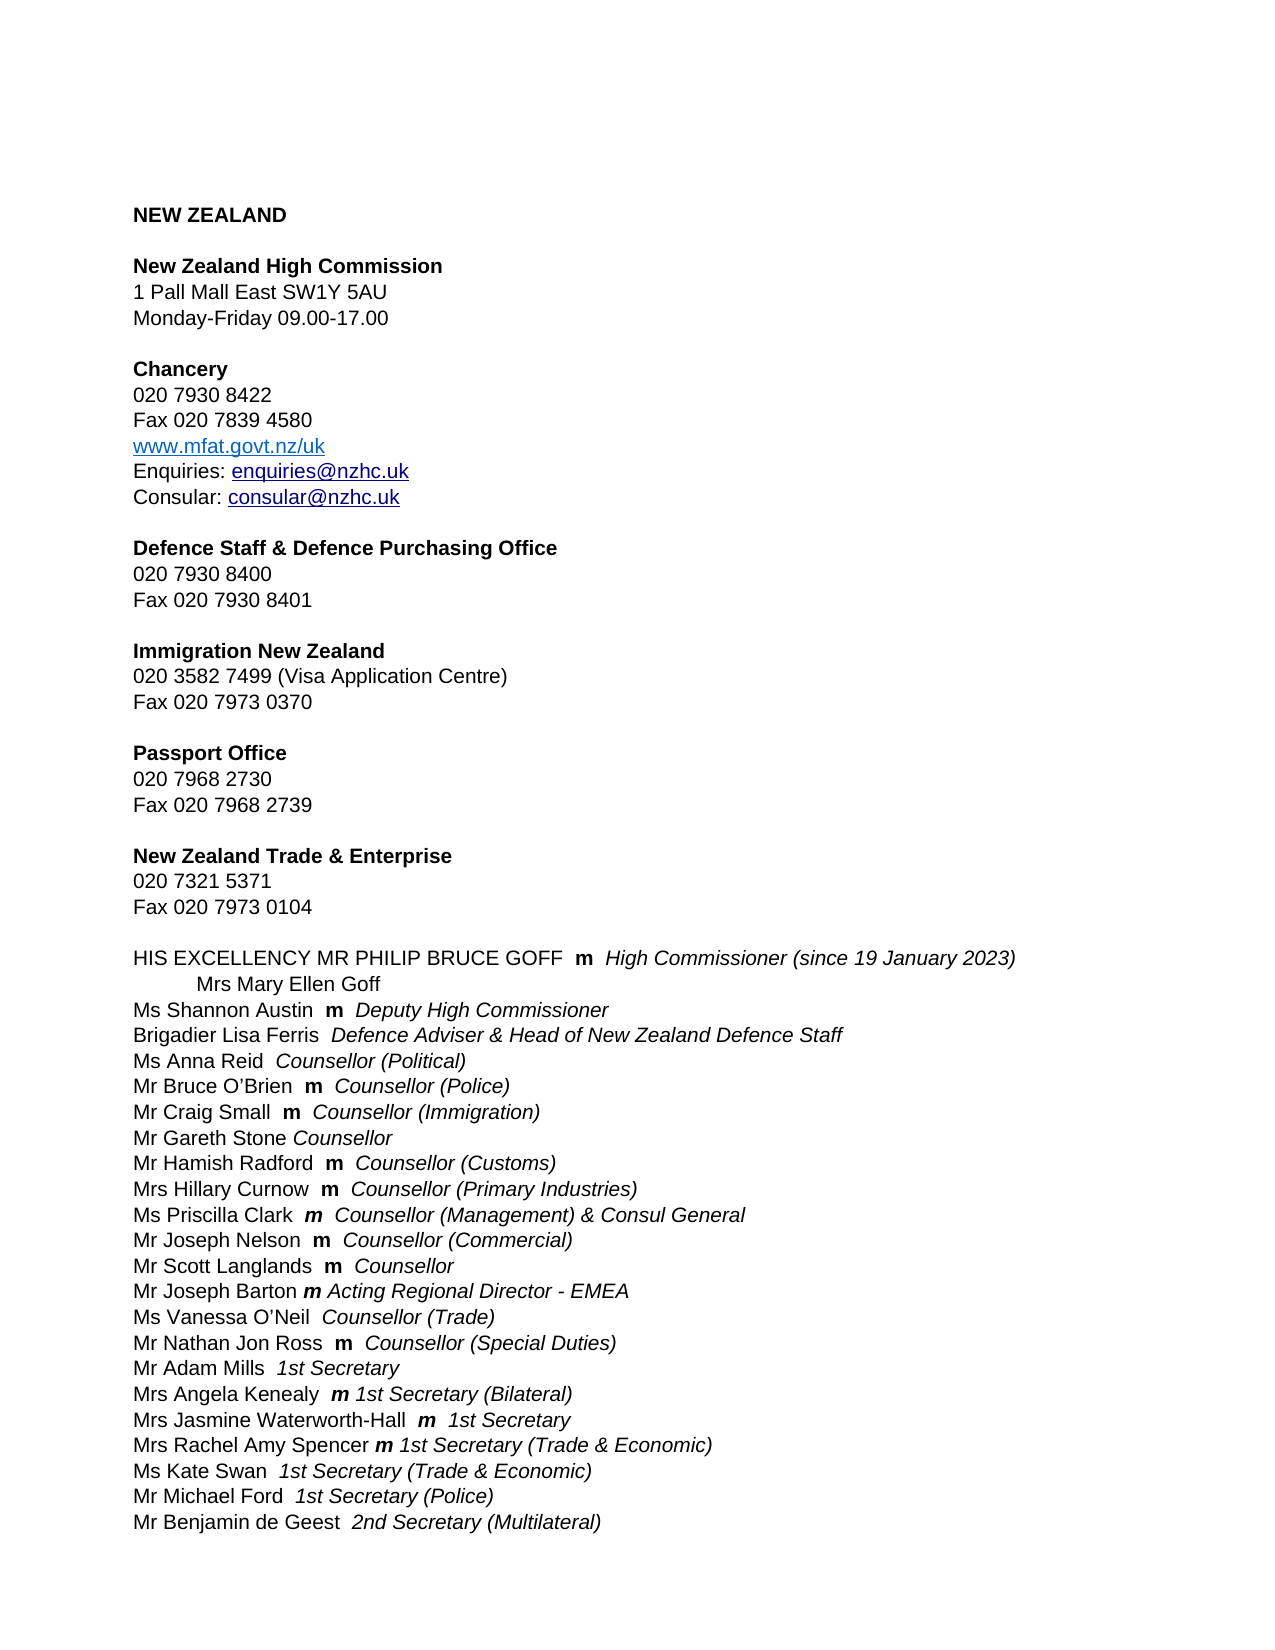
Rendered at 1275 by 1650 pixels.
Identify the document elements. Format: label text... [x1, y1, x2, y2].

text Fax 020 7930 8401 [133, 587, 1181, 611]
text Mr Joseph Barton m Acting Regional Director - EMEA [133, 1279, 1181, 1303]
text Ms Vanessa O’Neil Counsellor (Trade) [133, 1305, 1181, 1329]
text Mrs Hillary Curnow m Counsellor (Primary Industries) [133, 1177, 1181, 1201]
text 020 3582 7499 (Visa Application Centre) [133, 664, 1181, 688]
text Mr Hamish Radford m Counsellor (Customs) [133, 1151, 1181, 1175]
text Mr Joseph Nelson m Counsellor (Commercial) [133, 1228, 1181, 1252]
text Mr Benjamin de Geest 2nd Secretary (Multilateral) [133, 1510, 1181, 1534]
text Ms Priscilla Clark m Counsellor (Management) & Consul General [133, 1202, 1181, 1226]
text Mr Craig Small m Counsellor (Immigration) [133, 1100, 1181, 1124]
text Fax 020 7839 4580 [133, 408, 1181, 432]
text Mr Gareth Stone Counsellor [133, 1126, 1181, 1149]
text HIS EXCELLENCY MR PHILIP BRUCE GOFF m High Commissioner (since 19 January 2023) [133, 946, 1181, 970]
text Consular: consular@nzhc.uk [133, 485, 1181, 509]
text New Zealand Trade & Enterprise [133, 844, 1181, 868]
text Mrs Jasmine Waterworth-Hall m 1st Secretary [133, 1407, 1181, 1431]
text Mr Bruce O’Brien m Counsellor (Police) [133, 1074, 1181, 1098]
text 020 7968 2730 [133, 767, 1181, 791]
text www.mfat.govt.nz/uk [133, 434, 1181, 458]
text Mr Michael Ford 1st Secretary (Police) [133, 1484, 1181, 1508]
text 1 Pall Mall East SW1Y 5AU [133, 280, 1181, 304]
text Mrs Angela Kenealy m 1st Secretary (Bilateral) [133, 1382, 1181, 1406]
text Mrs Mary Ellen Goff [133, 972, 1181, 996]
text 020 7930 8422 [133, 382, 1181, 406]
text Ms Kate Swan 1st Secretary (Trade & Economic) [133, 1459, 1181, 1483]
text Chancery [133, 357, 1181, 381]
text Ms Anna Reid Counsellor (Political) [133, 1049, 1181, 1073]
text Fax 020 7973 0104 [133, 895, 1181, 919]
text Mr Nathan Jon Ross m Counsellor (Special Duties) [133, 1331, 1181, 1354]
text 020 7321 5371 [133, 869, 1181, 893]
text Defence Staff & Defence Purchasing Office [133, 536, 1181, 560]
text Monday-Friday 09.00-17.00 [133, 306, 1181, 329]
text Enquiries: enquiries@nzhc.uk [133, 459, 1181, 483]
text 020 7930 8400 [133, 562, 1181, 586]
text Mrs Rachel Amy Spencer m 1st Secretary (Trade & Economic) [133, 1433, 1181, 1457]
text Brigadier Lisa Ferris Defence Adviser & Head of New Zealand Defence Staff [133, 1023, 1181, 1047]
text Ms Shannon Austin m Deputy High Commissioner [133, 997, 1181, 1021]
text Mr Scott Langlands m Counsellor [133, 1254, 1181, 1278]
text Passport Office [133, 741, 1181, 765]
text NEW ZEALAND [133, 203, 1181, 227]
text New Zealand High Commission [133, 254, 1181, 278]
text Immigration New Zealand [133, 639, 1181, 663]
text Mr Adam Mills 1st Secretary [133, 1356, 1181, 1380]
text Fax 020 7973 0370 [133, 690, 1181, 714]
text Fax 020 7968 2739 [133, 792, 1181, 816]
